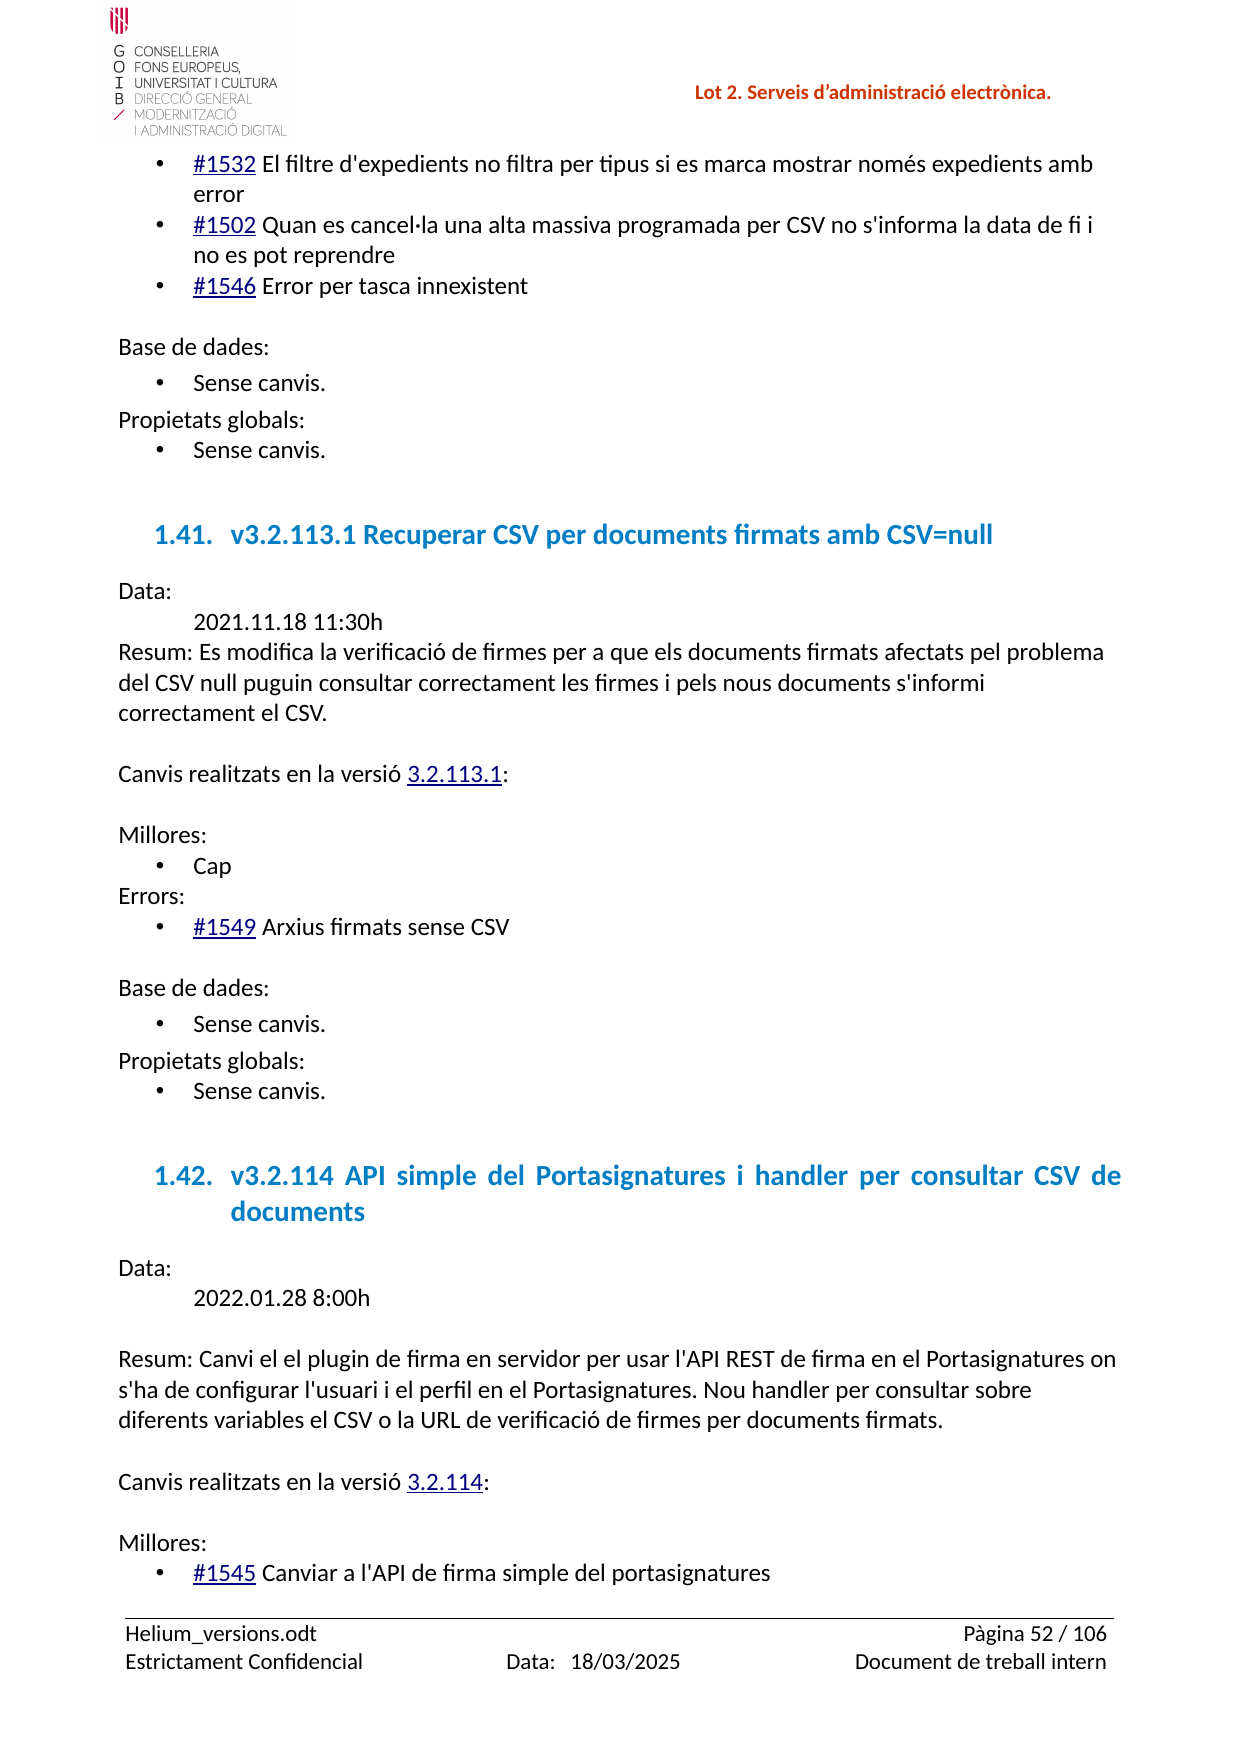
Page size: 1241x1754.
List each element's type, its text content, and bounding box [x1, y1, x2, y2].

text Data: [118, 1252, 1122, 1282]
list #1502 Quan es cancel·la una alta massiva programada per CSV no s'informa la data de fi i no es pot reprendre [156, 209, 1122, 270]
list Sense canvis. [156, 367, 1122, 398]
picture [100, 0, 297, 144]
list #1545 Canviar a l'API de firma simple del portasignatures [156, 1557, 1122, 1588]
text Base de dades: [118, 972, 1122, 1002]
text Base de dades: [118, 331, 1122, 361]
text 2021.11.18 11:30h [118, 606, 1122, 636]
text Errors: [118, 880, 1122, 911]
list Cap [156, 850, 1122, 880]
text Millores: [118, 1527, 1122, 1557]
text Canvis realitzats en la versió 3.2.114: [118, 1466, 1122, 1496]
list Sense canvis. [156, 1075, 1122, 1106]
text Resum: Canvi el el plugin de firma en servidor per usar l'API REST de firma en el Portasignatures on s'ha de configurar l'usuari i el perfil en el Portasignatures. Nou handler per consultar sobre diferents variables el CSV o la URL de verificació de firmes per documents firmats. [118, 1343, 1122, 1435]
text Millores: [118, 819, 1122, 850]
list #1546 Error per tasca innexistent [156, 270, 1122, 300]
subtitle v3.2.113.1 Recuperar CSV per documents firmats amb CSV=null [153, 516, 1122, 552]
list #1549 Arxius firmats sense CSV [156, 911, 1122, 941]
text Propietats globals: [118, 1045, 1122, 1075]
text Propietats globals: [118, 404, 1122, 434]
text 2022.01.28 8:00h [118, 1282, 1122, 1313]
list #1532 El filtre d'expedients no filtra per tipus si es marca mostrar només expedients amb error [156, 148, 1122, 209]
text Resum: Es modifica la verificació de firmes per a que els documents firmats afectats pel problema del CSV null puguin consultar correctament les firmes i pels nous documents s'informi correctament el CSV. [118, 636, 1122, 728]
list Sense canvis. [156, 434, 1122, 465]
list Sense canvis. [156, 1008, 1122, 1039]
subtitle v3.2.114 API simple del Portasignatures i handler per consultar CSV de documents [153, 1157, 1122, 1228]
text Canvis realitzats en la versió 3.2.113.1: [118, 758, 1122, 789]
text Data: [118, 575, 1122, 606]
